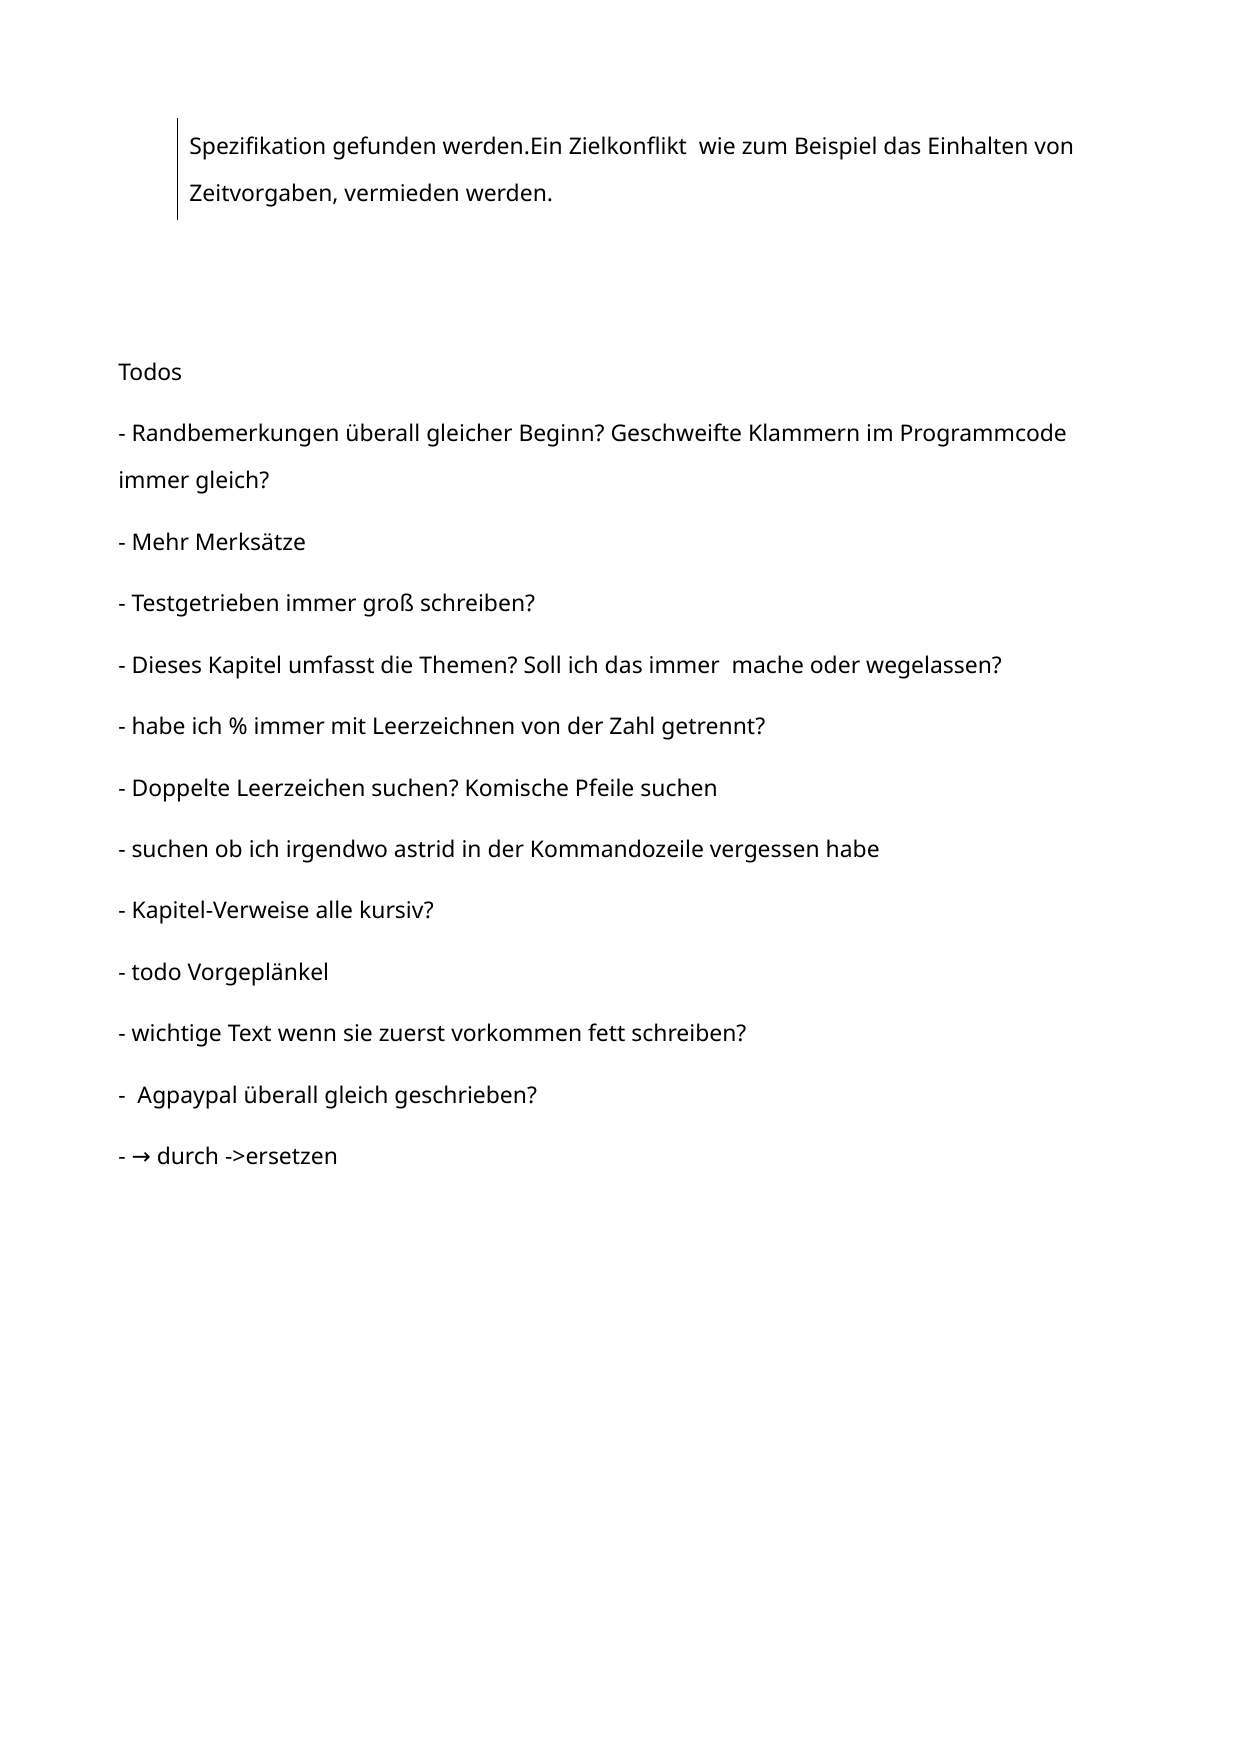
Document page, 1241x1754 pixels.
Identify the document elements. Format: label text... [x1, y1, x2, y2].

text - Randbemerkungen überall gleicher Beginn? Geschweifte Klammern im Programmcode immer gleich? [118, 417, 1122, 496]
text - Doppelte Leerzeichen suchen? Komische Pfeile suchen [118, 772, 1122, 803]
text - → durch ->ersetzen [118, 1140, 1122, 1172]
text - Agpaypal überall gleich geschrieben? [118, 1079, 1122, 1110]
text Spezifikation gefunden werden.Ein Zielkonflikt wie zum Beispiel das Einhalten von Zeitvorgaben, vermieden werden. [178, 118, 1122, 220]
text - Dieses Kapitel umfasst die Themen? Soll ich das immer mache oder wegelassen? [118, 649, 1122, 680]
text - Mehr Merksätze [118, 526, 1122, 557]
text - Testgetrieben immer groß schreiben? [118, 587, 1122, 618]
text - habe ich % immer mit Leerzeichnen von der Zahl getrennt? [118, 710, 1122, 741]
text - suchen ob ich irgendwo astrid in der Kommandozeile vergessen habe [118, 833, 1122, 864]
text Todos [118, 356, 1122, 387]
text - wichtige Text wenn sie zuerst vorkommen fett schreiben? [118, 1017, 1122, 1049]
text - Kapitel-Verweise alle kursiv? [118, 894, 1122, 926]
text - todo Vorgeplänkel [118, 956, 1122, 987]
